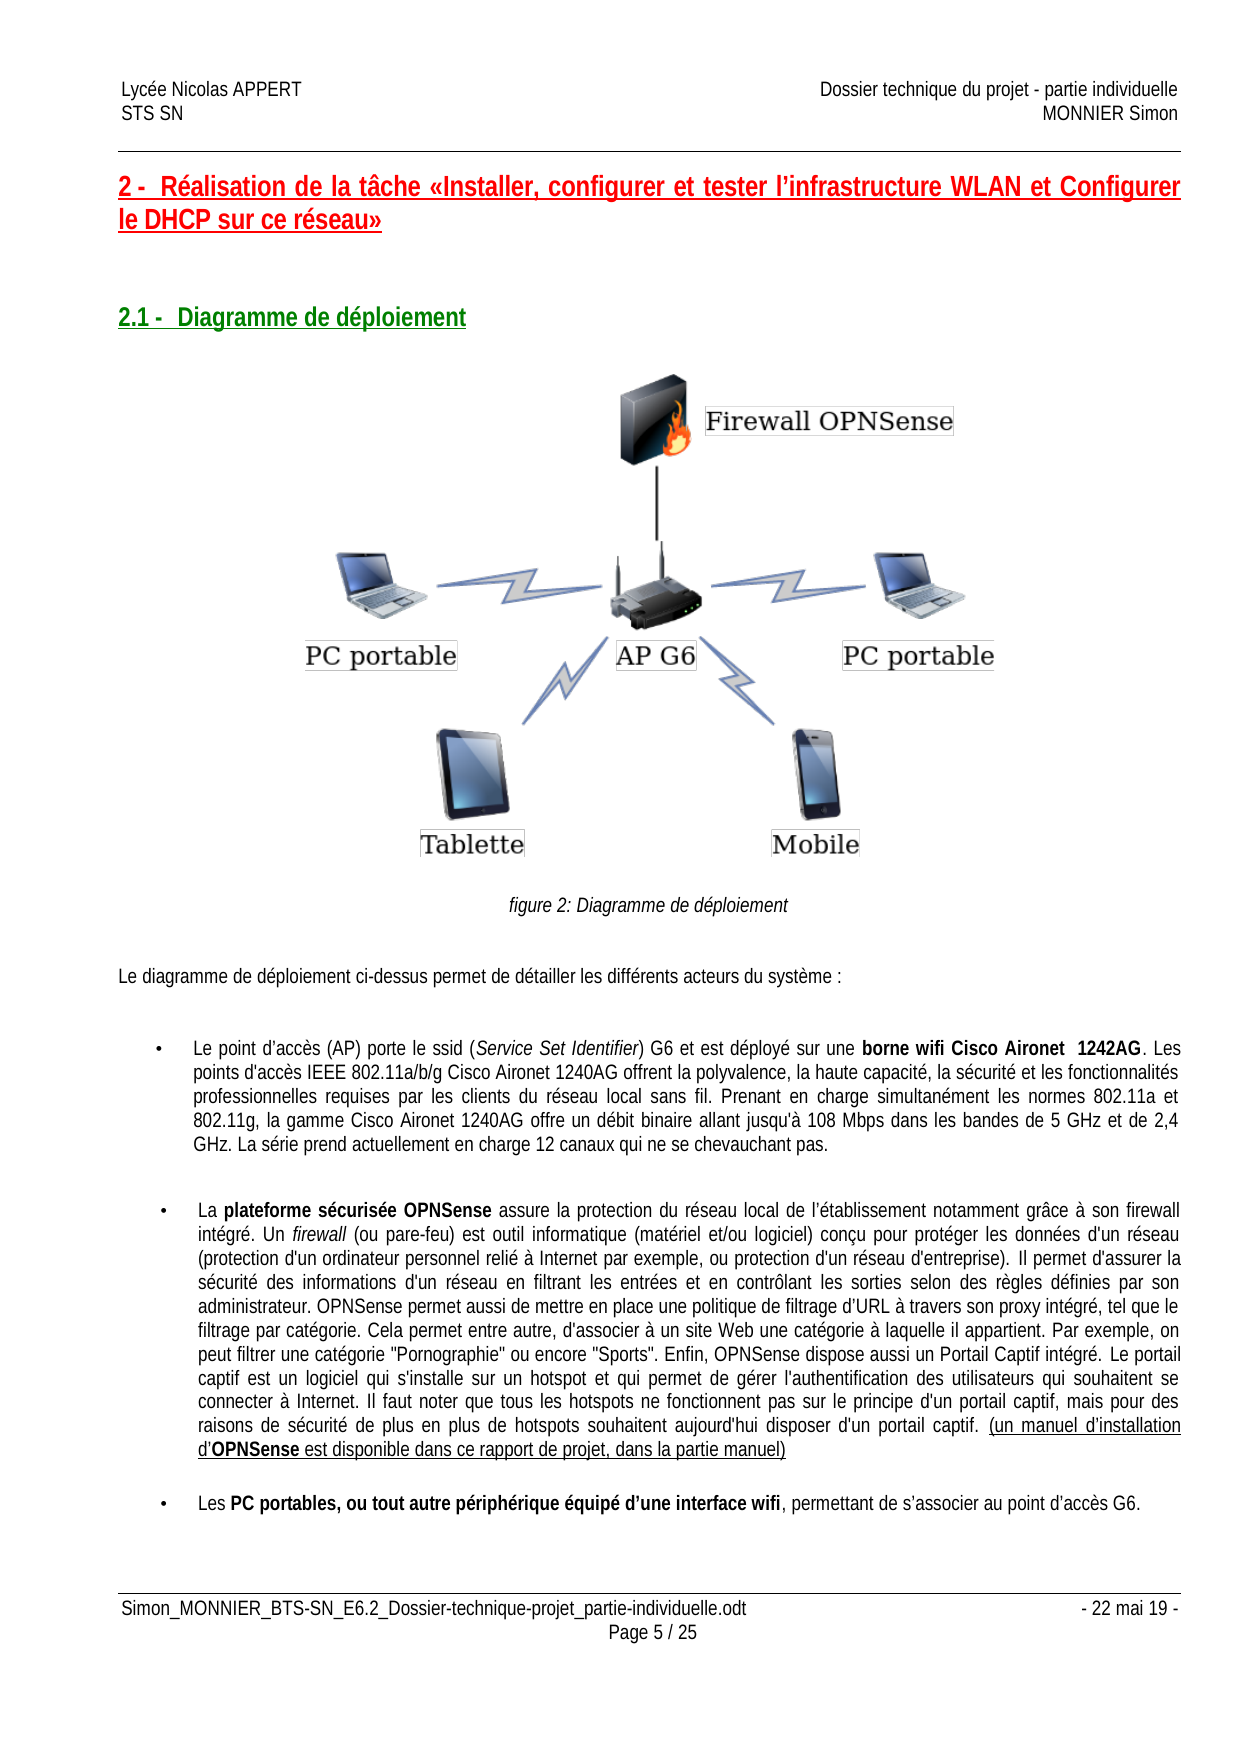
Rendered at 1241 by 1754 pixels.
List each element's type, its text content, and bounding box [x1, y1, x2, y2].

subtitle le DHCP sur ce réseau» [118, 200, 1181, 235]
list Les PC portables, ou tout autre périphérique équipé d’une interface wifi, permettant de s’associer au point d’accès G6. [160, 1491, 1181, 1515]
picture [305, 373, 995, 857]
text figure 2: Diagramme de déploiement [118, 893, 1181, 917]
list Le point d’accès (AP) porte le ssid (Service Set Identifier) G6 et est déployé sur une borne wifi Cisco Aironet 1242AG. Les points d'accès IEEE 802.11a/b/g Cisco Aironet 1240AG offrent la polyvalence, la haute capacité, la sécurité et les fonctionnalités professionnelles requises par les clients du réseau local sans fil. Prenant en charge simultanément les normes 802.11a et 802.11g, la gamme Cisco Aironet 1240AG offre un débit binaire allant jusqu'à 108 Mbps dans les bandes de 5 GHz et de 2,4 GHz. La série prend actuellement en charge 12 canaux qui ne se chevauchant pas. [156, 1036, 1181, 1156]
list La plateforme sécurisée OPNSense assure la protection du réseau local de l’établissement notamment grâce à son firewall intégré. Un firewall (ou pare-feu) est outil informatique (matériel et/ou logiciel) conçu pour protéger les données d'un réseau (protection d'un ordinateur personnel relié à Internet par exemple, ou protection d'un réseau d'entreprise). Il permet d'assurer la sécurité des informations d'un réseau en filtrant les entrées et en contrôlant les sorties selon des règles définies par son administrateur. OPNSense permet aussi de mettre en place une politique de filtrage d’URL à travers son proxy intégré, tel que le filtrage par catégorie. Cela permet entre autre, d'associer à un site Web une catégorie à laquelle il appartient. Par exemple, on peut filtrer une catégorie "Pornographie" ou encore "Sports". Enfin, OPNSense dispose aussi un Portail Captif intégré. Le portail captif est un logiciel qui s'installe sur un hotspot et qui permet de gérer l'authentification des utilisateurs qui souhaitent se connecter à Internet. Il faut noter que tous les hotspots ne fonctionnent pas sur le principe d'un portail captif, mais pour des raisons de sécurité de plus en plus de hotspots souhaitent aujourd'hui disposer d'un portail captif. (un manuel d’installation d’OPNSense est disponible dans ce rapport de projet, dans la partie manuel) [160, 1198, 1181, 1461]
subtitle Réalisation de la tâche «Installer, configurer et tester l’infrastructure WLAN et Configurer [118, 169, 1181, 198]
text Le diagramme de déploiement ci-dessus permet de détailler les différents acteurs du système : [118, 964, 1181, 988]
subtitle Diagramme de déploiement [118, 301, 1181, 332]
